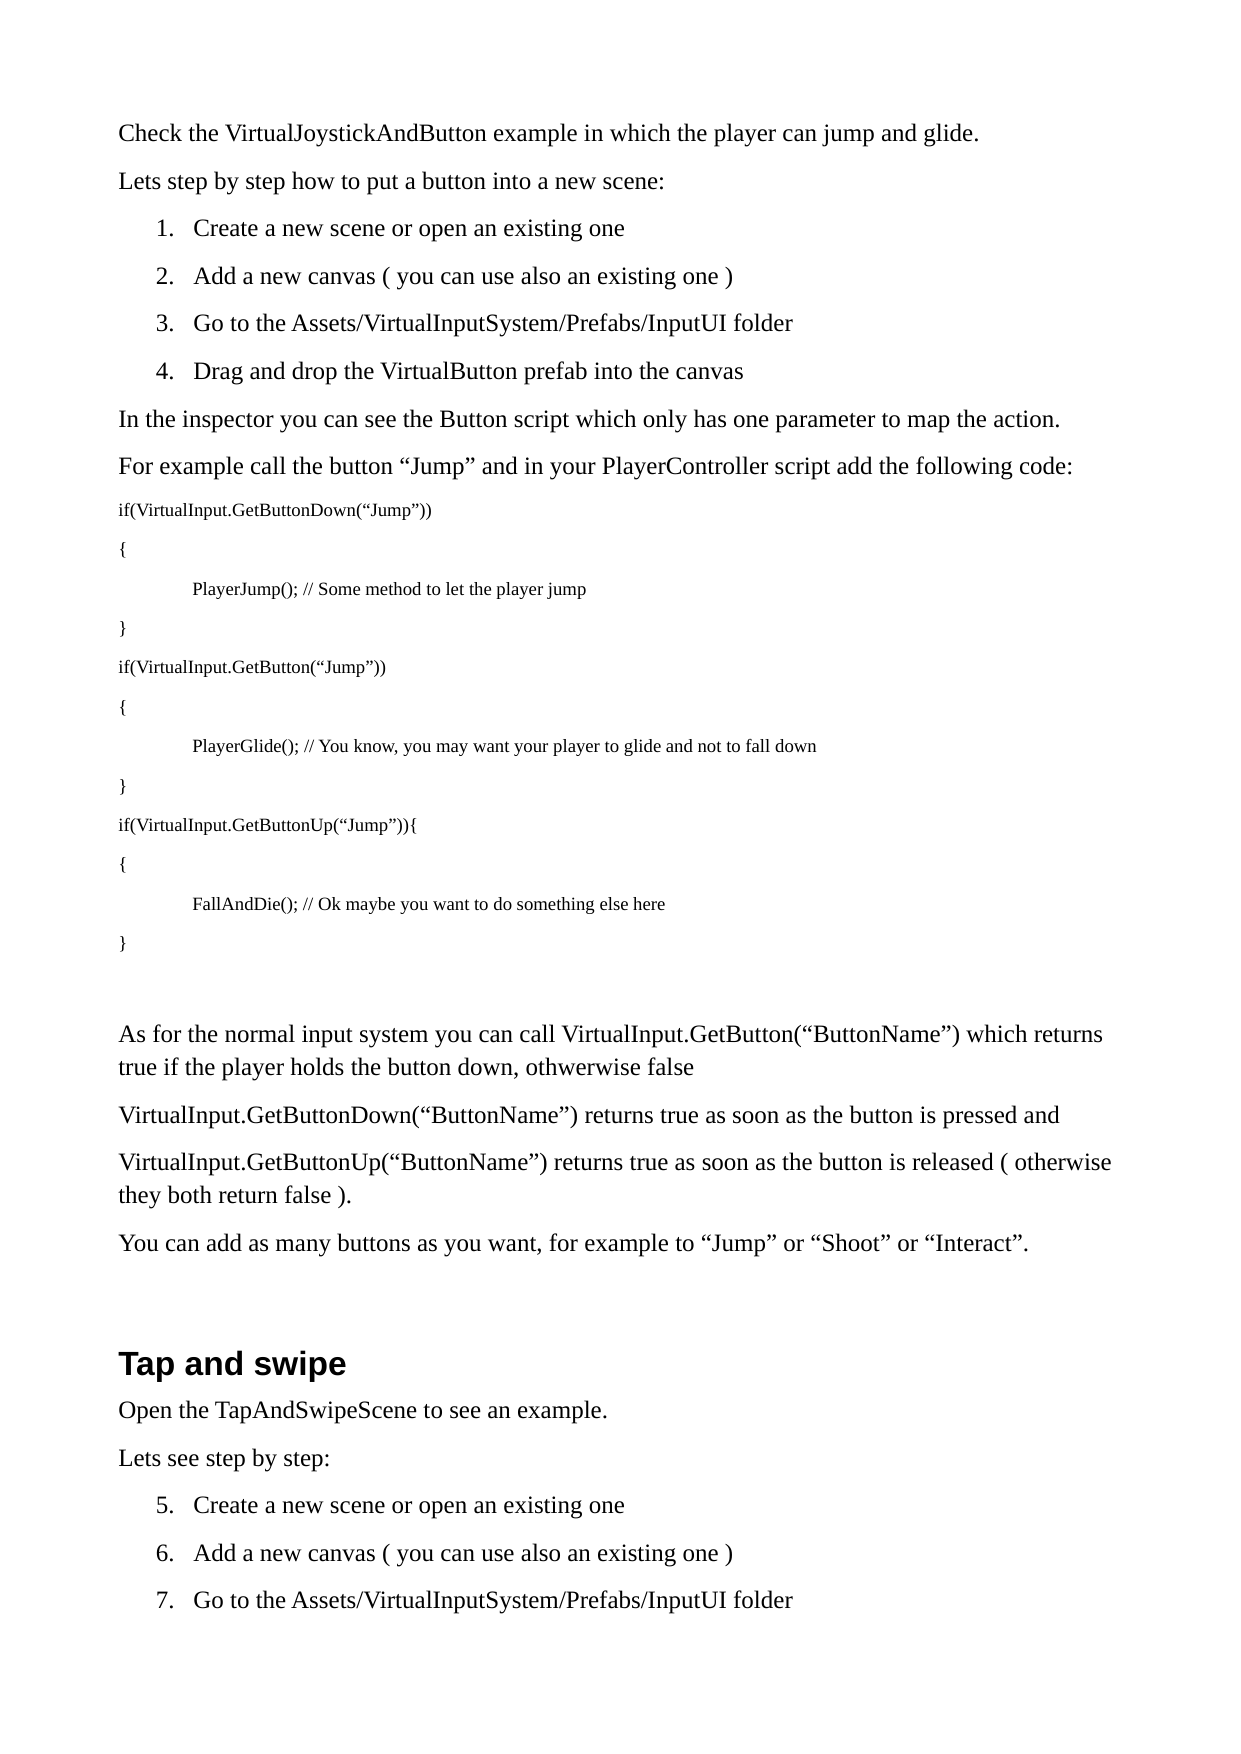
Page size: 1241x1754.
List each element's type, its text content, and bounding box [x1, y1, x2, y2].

text } [118, 932, 1122, 954]
text FallAndDie(); // Ok maybe you want to do something else here [118, 893, 1122, 914]
text Lets step by step how to put a button into a new scene: [118, 166, 1122, 194]
list Go to the Assets/VirtualInputSystem/Prefabs/InputUI folder [156, 308, 1122, 337]
text VirtualInput.GetButtonDown(“ButtonName”) returns true as soon as the button is pressed and [118, 1100, 1122, 1128]
list Add a new canvas ( you can use also an existing one ) [156, 1538, 1122, 1567]
text VirtualInput.GetButtonUp(“ButtonName”) returns true as soon as the button is released ( otherwise they both return false ). [118, 1147, 1122, 1209]
text For example call the button “Jump” and in your PlayerController script add the following code: [118, 451, 1122, 480]
text As for the normal input system you can call VirtualInput.GetButton(“ButtonName”) which returns true if the player holds the button down, othwerwise false [118, 1019, 1122, 1081]
text Open the TapAndSwipeScene to see an example. [118, 1395, 1122, 1424]
text } [118, 617, 1122, 639]
list Drag and drop the VirtualButton prefab into the canvas [156, 356, 1122, 385]
text } [118, 774, 1122, 796]
text { [118, 853, 1122, 875]
text PlayerJump(); // Some method to let the player jump [118, 578, 1122, 599]
text PlayerGlide(); // You know, you may want your player to glide and not to fall down [118, 735, 1122, 757]
text You can add as many buttons as you want, for example to “Jump” or “Shoot” or “Interact”. [118, 1228, 1122, 1257]
text if(VirtualInput.GetButtonUp(“Jump”)){ [118, 814, 1122, 836]
text Lets see step by step: [118, 1443, 1122, 1471]
text if(VirtualInput.GetButton(“Jump”)) [118, 656, 1122, 678]
list Create a new scene or open an existing one [156, 213, 1122, 242]
text Check the VirtualJoystickAndButton example in which the player can jump and glide. [118, 118, 1122, 147]
list Go to the Assets/VirtualInputSystem/Prefabs/InputUI folder [156, 1586, 1122, 1614]
text In the inspector you can see the Button script which only has one parameter to map the action. [118, 404, 1122, 432]
subtitle Tap and swipe [118, 1344, 1122, 1383]
text if(VirtualInput.GetButtonDown(“Jump”)) [118, 499, 1122, 521]
list Add a new canvas ( you can use also an existing one ) [156, 261, 1122, 290]
text { [118, 696, 1122, 717]
text { [118, 538, 1122, 560]
list Create a new scene or open an existing one [156, 1490, 1122, 1519]
